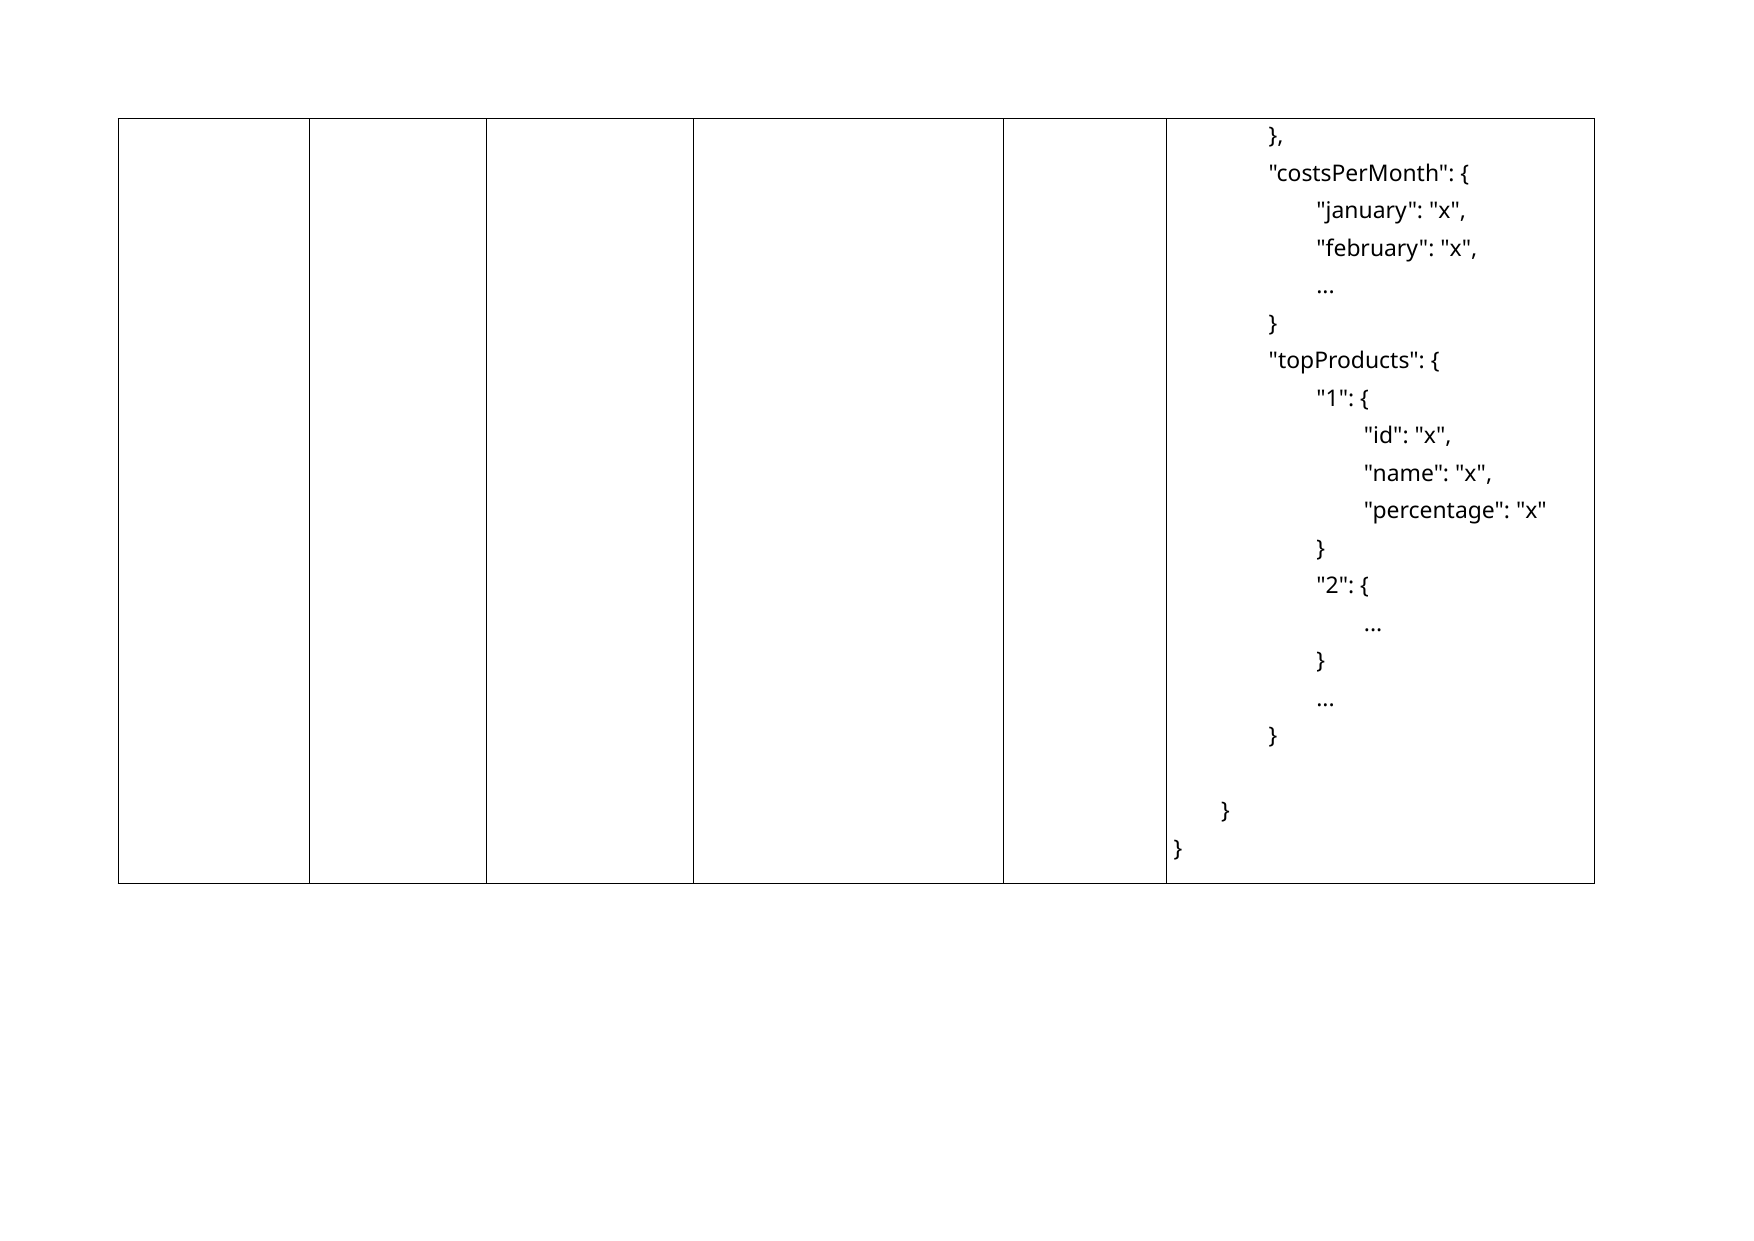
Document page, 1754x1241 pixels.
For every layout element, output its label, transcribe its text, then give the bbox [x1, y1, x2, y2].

table_cell [1004, 119, 1166, 883]
table_cell }, "costsPerMonth": { "january": "x", "february": "x", ... } "topProducts": { "1": { "id": "x", "name": "x", "percentage": "x" } "2": { ... } ... } } } [1167, 119, 1594, 883]
table_cell [310, 119, 486, 883]
table_cell [119, 119, 309, 883]
table_cell [694, 119, 1003, 883]
table_cell [487, 119, 693, 883]
